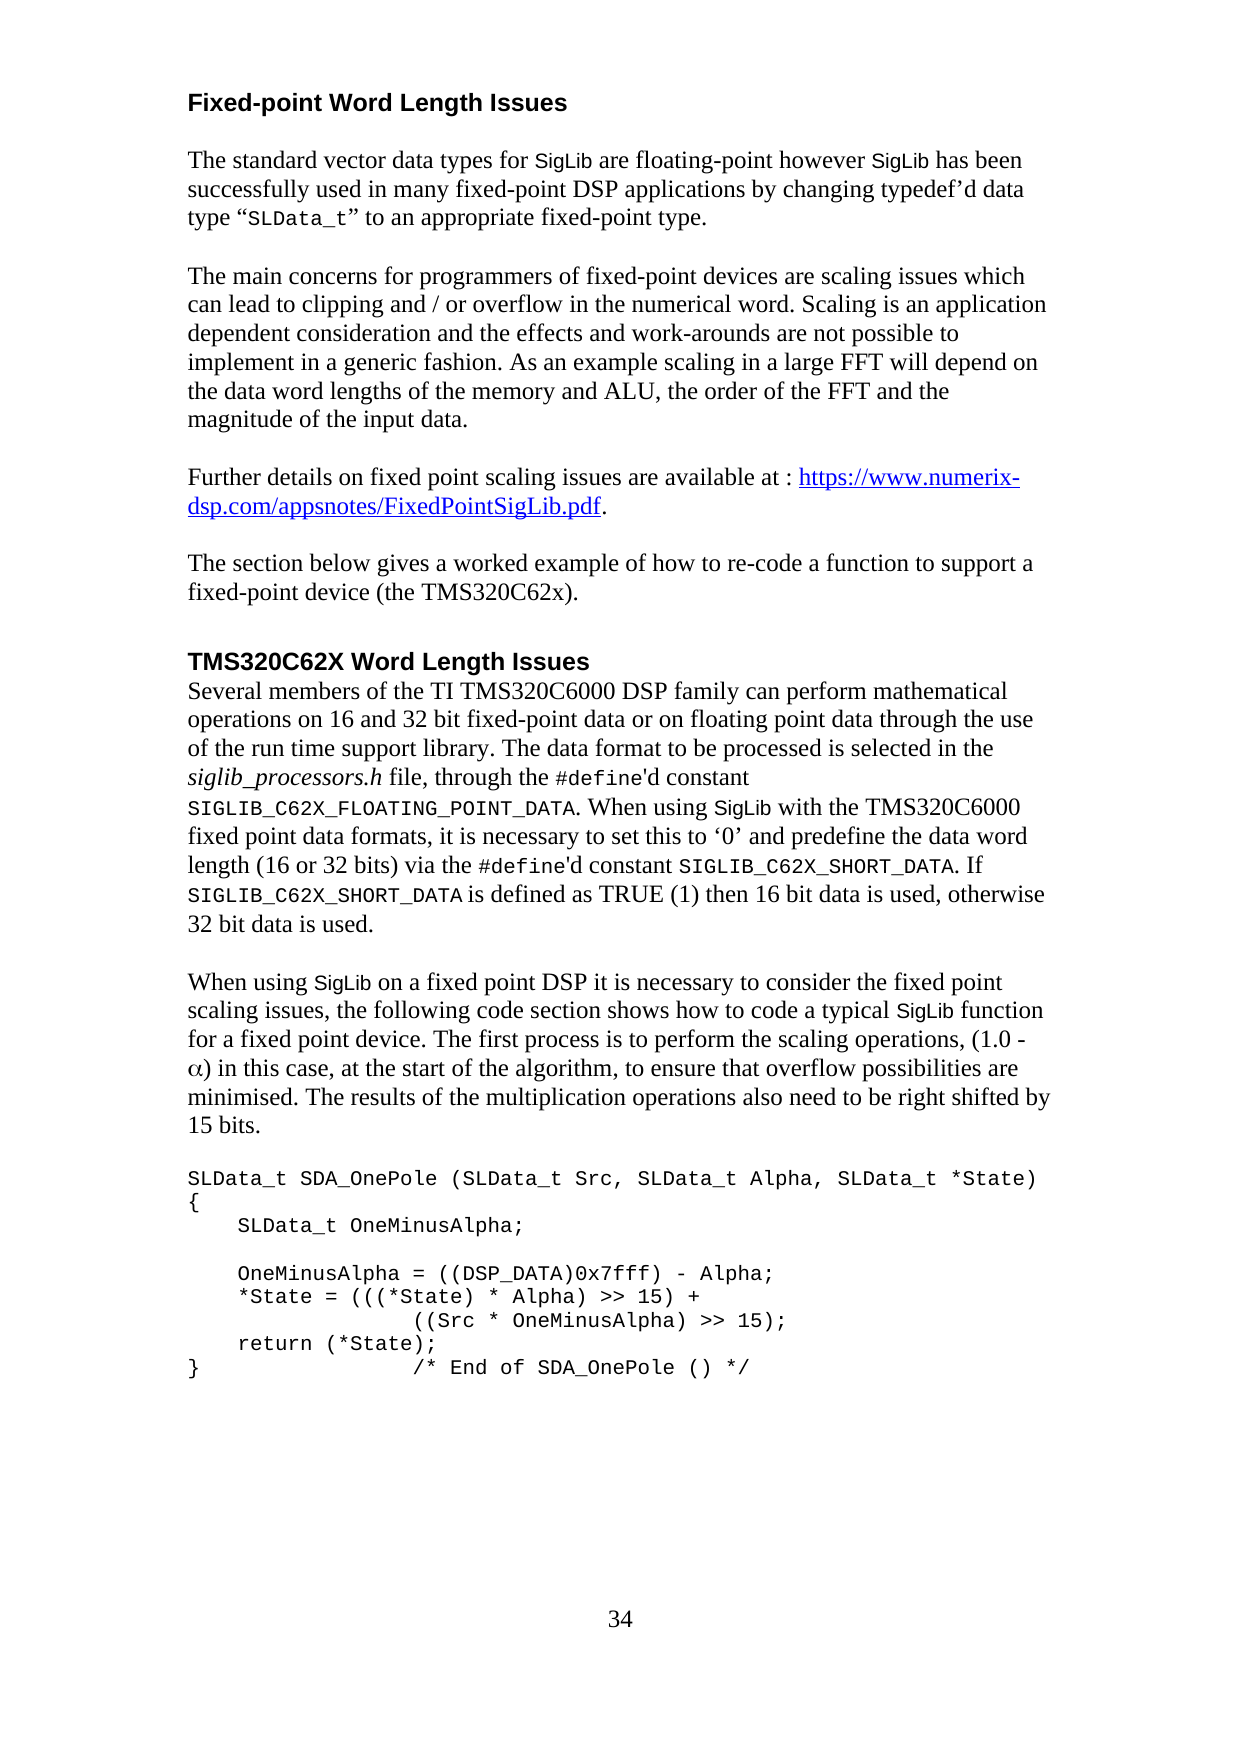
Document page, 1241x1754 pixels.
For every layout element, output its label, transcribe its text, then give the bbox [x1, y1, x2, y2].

text Further details on fixed point scaling issues are available at : https://www.numerix-dsp.com/appsnotes/FixedPointSigLib.pdf. [187, 462, 1053, 519]
text The standard vector data types for SigLib are floating-point however SigLib has been successfully used in many fixed-point DSP applications by changing typedef’d data type “SLData_t” to an appropriate fixed-point type. [187, 145, 1053, 232]
text *State = (((*State) * Alpha) >> 15) + [187, 1286, 1053, 1310]
text The main concerns for programmers of fixed-point devices are scaling issues which can lead to clipping and / or overflow in the numerical word. Scaling is an application dependent consideration and the effects and work-arounds are not possible to implement in a generic fashion. As an example scaling in a large FFT will depend on the data word lengths of the memory and ALU, the order of the FFT and the magnitude of the input data. [187, 261, 1053, 433]
text Several members of the TI TMS320C6000 DSP family can perform mathematical operations on 16 and 32 bit fixed-point data or on floating point data through the use of the run time support library. The data format to be processed is selected in the siglib_processors.h file, through the #define'd constant SIGLIB_C62X_FLOATING_POINT_DATA. When using SigLib with the TMS320C6000 fixed point data formats, it is necessary to set this to ‘0’ and predefine the data word length (16 or 32 bits) via the #define'd constant SIGLIB_C62X_SHORT_DATA. If SIGLIB_C62X_SHORT_DATA is defined as TRUE (1) then 16 bit data is used, otherwise 32 bit data is used. [187, 676, 1053, 938]
text The section below gives a worked example of how to re-code a function to support a fixed-point device (the TMS320C62x). [187, 548, 1053, 606]
text OneMinusAlpha = ((DSP_DATA)0x7fff) - Alpha; [187, 1262, 1053, 1286]
text SLData_t OneMinusAlpha; [187, 1215, 1053, 1239]
subtitle TMS320C62X Word Length Issues [187, 647, 1053, 676]
text ((Src * OneMinusAlpha) >> 15); [337, 1310, 1053, 1333]
text When using SigLib on a fixed point DSP it is necessary to consider the fixed point scaling issues, the following code section shows how to code a typical SigLib function for a fixed point device. The first process is to perform the scaling operations, (1.0 - ) in this case, at the start of the algorithm, to ensure that overflow possibilities are minimised. The results of the multiplication operations also need to be right shifted by 15 bits. [187, 967, 1053, 1139]
text SLData_t SDA_OnePole (SLData_t Src, SLData_t Alpha, SLData_t *State) [187, 1168, 1053, 1192]
text { [187, 1192, 1053, 1215]
subtitle Fixed-point Word Length Issues [187, 87, 1053, 116]
text return (*State); [187, 1333, 1053, 1357]
text } /* End of SDA_OnePole () */ [187, 1357, 1053, 1381]
